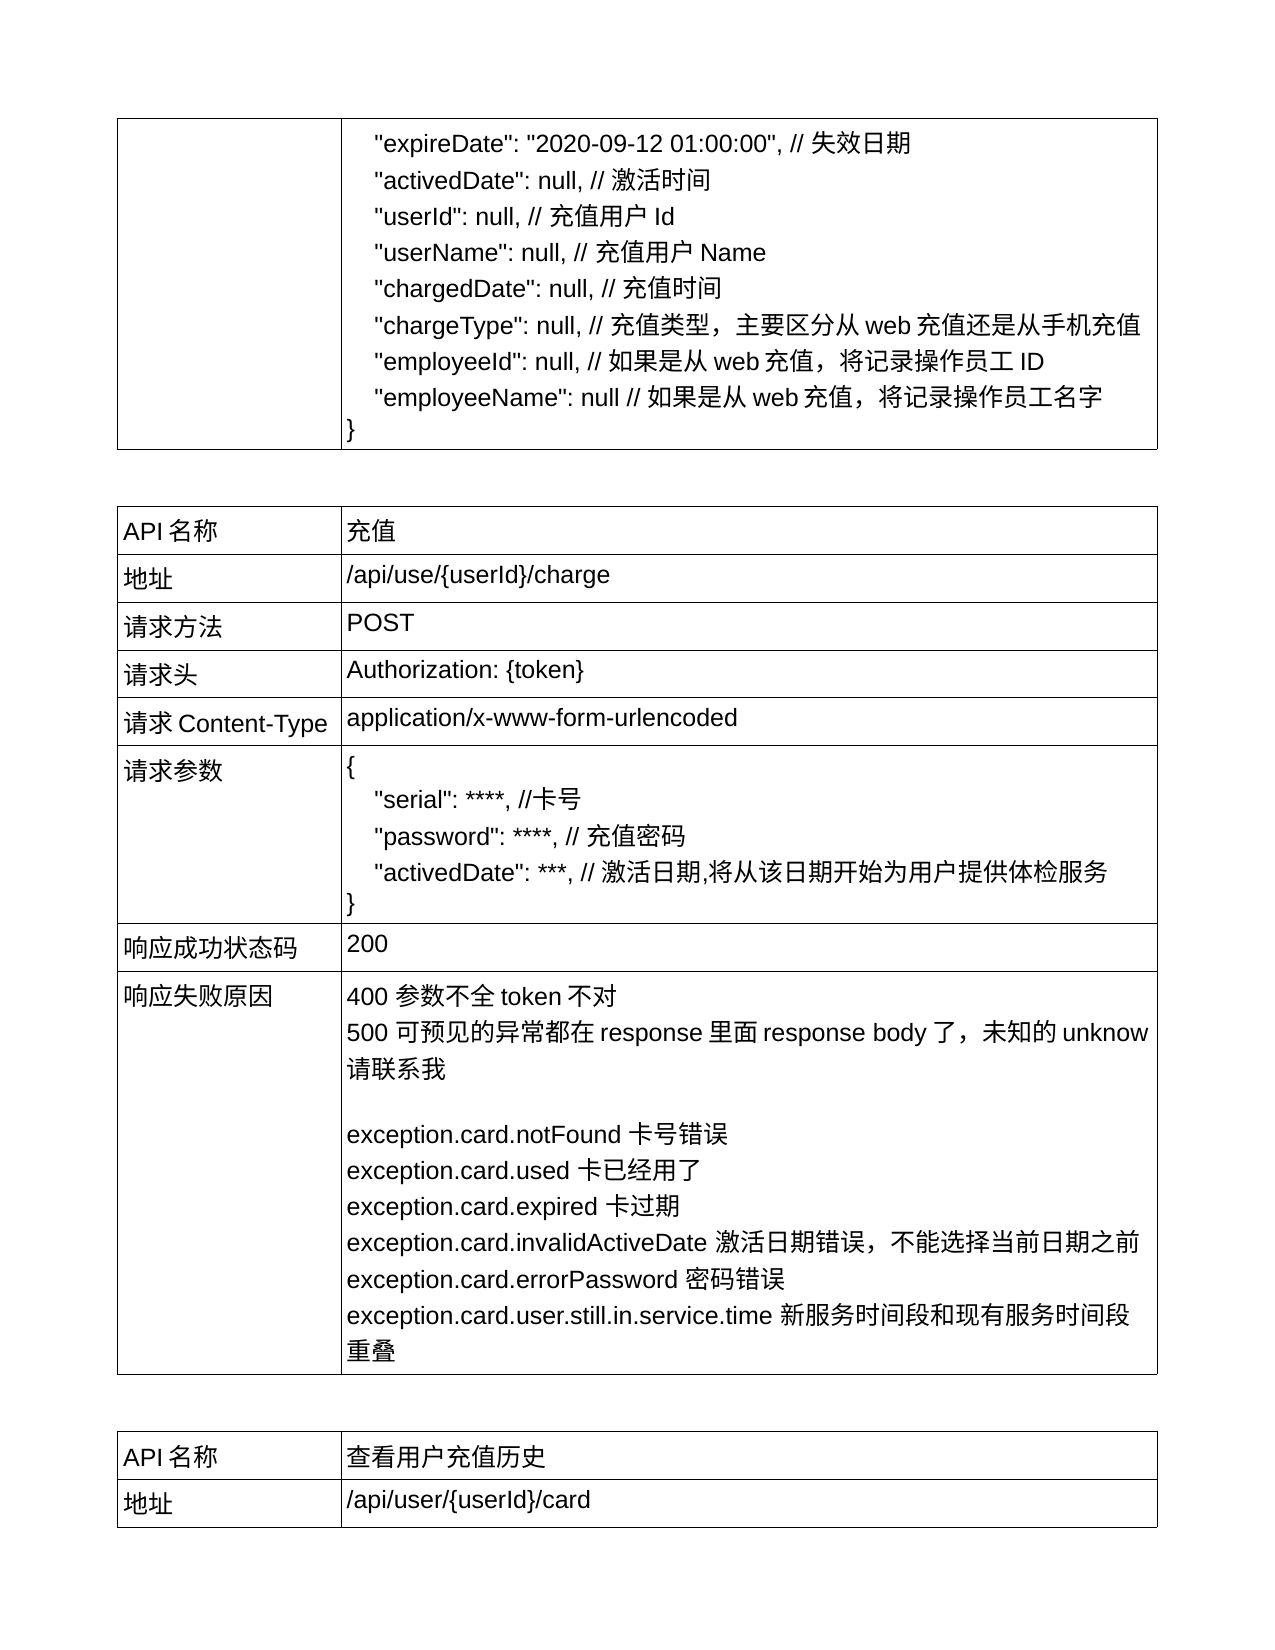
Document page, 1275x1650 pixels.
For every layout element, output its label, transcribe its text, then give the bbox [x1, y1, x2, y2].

table_cell 响应失败原因 [118, 972, 341, 1373]
table_cell POST [342, 603, 1157, 649]
table_cell /api/user/{userId}/card [342, 1480, 1157, 1527]
table_cell 请求参数 [118, 746, 341, 923]
table_header API名称 [118, 507, 341, 554]
table_cell 地址 [118, 555, 341, 602]
table_cell { "serial": ****, //卡号 "password": ****, // 充值密码 "activedDate": ***, // 激活日期,将从该日期开始为用户提供体检服务 } [342, 746, 1157, 923]
table_header 充值 [342, 507, 1157, 554]
table_cell application/x-www-form-urlencoded [342, 698, 1157, 745]
table_cell 请求Content-Type [118, 698, 341, 745]
table_cell 200 [342, 924, 1157, 971]
table_cell Authorization: {token} [342, 651, 1157, 697]
table_cell 响应成功状态码 [118, 924, 341, 971]
table_header 查看用户充值历史 [342, 1432, 1157, 1479]
table_cell 请求头 [118, 651, 341, 697]
table_cell 400 参数不全 token不对 500 可预见的异常都在response里面response body了，未知的unknow请联系我 exception.card.notFound 卡号错误 exception.card.used 卡已经用了 exception.card.expired 卡过期 exception.card.invalidActiveDate 激活日期错误，不能选择当前日期之前 exception.card.errorPassword 密码错误 exception.card.user.still.in.service.time 新服务时间段和现有服务时间段重叠 [342, 972, 1157, 1373]
table_cell /api/use/{userId}/charge [342, 555, 1157, 602]
table_cell 地址 [118, 1480, 341, 1527]
table_header API名称 [118, 1432, 341, 1479]
table_cell 请求方法 [118, 603, 341, 649]
table_cell "expireDate": "2020-09-12 01:00:00", // 失效日期 "activedDate": null, // 激活时间 "userId": null, // 充值用户Id "userName": null, // 充值用户Name "chargedDate": null, // 充值时间 "chargeType": null, // 充值类型，主要区分从web充值还是从手机充值 "employeeId": null, // 如果是从web充值，将记录操作员工ID "employeeName": null // 如果是从web充值，将记录操作员工名字 } [342, 119, 1157, 448]
table_cell [118, 119, 341, 448]
